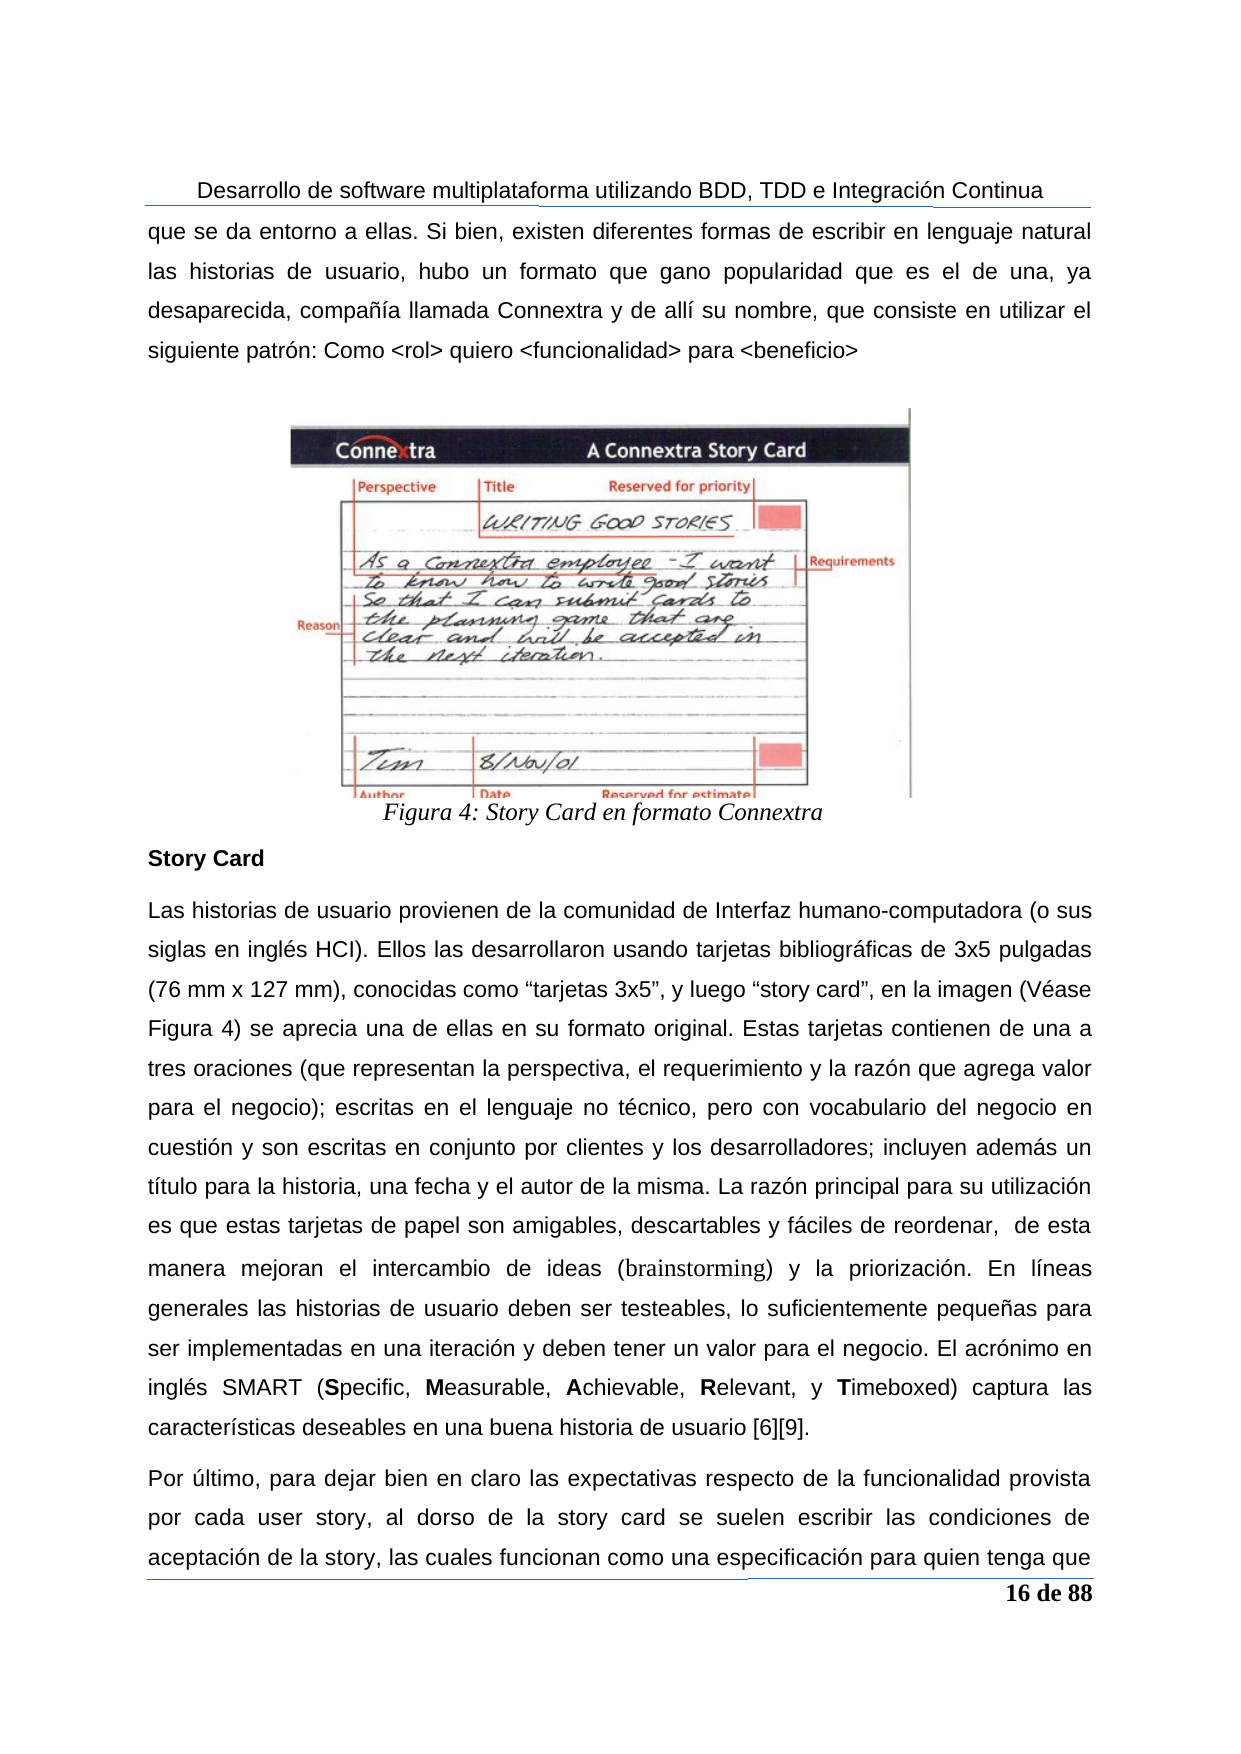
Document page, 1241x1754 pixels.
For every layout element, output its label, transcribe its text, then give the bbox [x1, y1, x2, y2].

text Las historias de usuario provienen de la comunidad de Interfaz humano-computadora (o sus siglas en inglés HCI). Ellos las desarrollaron usando tarjetas bibliográficas de 3x5 pulgadas (76 mm x 127 mm), conocidas como “tarjetas 3x5”, y luego “story card”, en la imagen (Véase Figura 4) se aprecia una de ellas en su formato original. Estas tarjetas contienen de una a tres oraciones (que representan la perspectiva, el requerimiento y la razón que agrega valor para el negocio); escritas en el lenguaje no técnico, pero con vocabulario del negocio en cuestión y son escritas en conjunto por clientes y los desarrolladores; incluyen además un título para la historia, una fecha y el autor de la misma. La razón principal para su utilización es que estas tarjetas de papel son amigables, descartables y fáciles de reordenar, de esta manera mejoran el intercambio de ideas (brainstorming) y la priorización. En líneas generales las historias de usuario deben ser testeables, lo suficientemente pequeñas para ser implementadas en una iteración y deben tener un valor para el negocio. El acrónimo en inglés SMART (Specific, Measurable, Achievable, Relevant, y Timeboxed) captura las características deseables en una buena historia de usuario [6][9]. [148, 897, 1093, 1440]
text que se da entorno a ellas. Si bien, existen diferentes formas de escribir en lenguaje natural las historias de usuario, hubo un formato que gano popularidad que es el de una, ya desaparecida, compañía llamada Connextra y de allí su nombre, que consiste en utilizar el siguiente patrón: Como <rol> quiero <funcionalidad> para <beneficio> [148, 218, 1093, 363]
text Story Card [148, 388, 1093, 872]
text Figura 4: Story Card en formato Connextra [291, 798, 915, 826]
picture [290, 408, 916, 798]
text Por último, para dejar bien en claro las expectativas respecto de la funcionalidad provista por cada user story, al dorso de la story card se suelen escribir las condiciones de aceptación de la story, las cuales funcionan como una especificación para quien tenga que [148, 1465, 1093, 1570]
